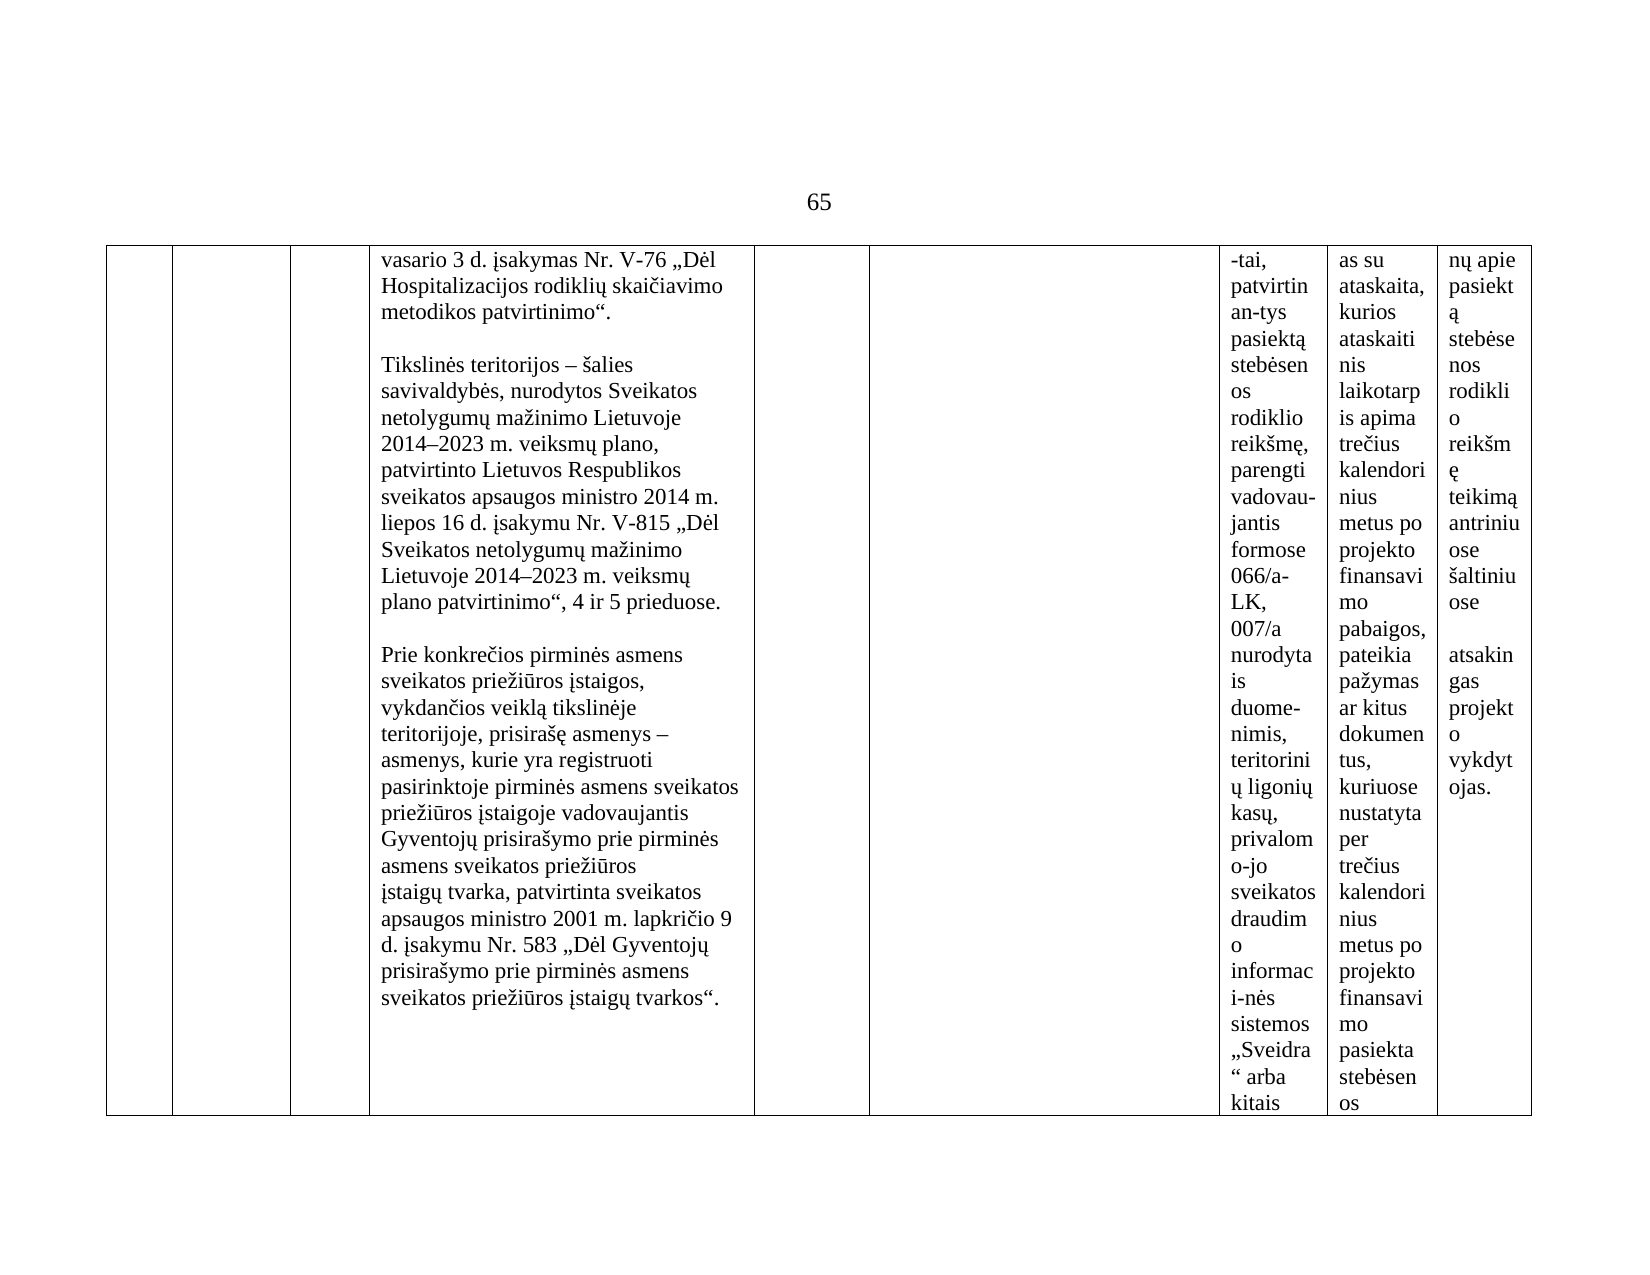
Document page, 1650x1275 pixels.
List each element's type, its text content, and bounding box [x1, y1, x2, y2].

table_cell [870, 246, 1219, 1115]
table_cell [291, 246, 369, 1115]
table_cell [173, 246, 290, 1115]
table_cell [107, 246, 172, 1115]
table_cell as su ataskaita, kurios ataskaitinis laikotarpis apima trečius kalendorinius metus po projekto finansavimo pabaigos, pateikia pažymas ar kitus dokumentus, kuriuose nustatyta per trečius kalendorinius metus po projekto finansavimo pasiekta stebėsenos [1328, 246, 1437, 1115]
table_cell vasario 3 d. įsakymas Nr. V-76 „Dėl Hospitalizacijos rodiklių skaičiavimo metodikos patvirtinimo“. Tikslinės teritorijos – šalies savivaldybės, nurodytos Sveikatos netolygumų mažinimo Lietuvoje 2014–2023 m. veiksmų plano, patvirtinto Lietuvos Respublikos sveikatos apsaugos ministro 2014 m. liepos 16 d. įsakymu Nr. V-815 „Dėl Sveikatos netolygumų mažinimo Lietuvoje 2014–2023 m. veiksmų plano patvirtinimo“, 4 ir 5 prieduose. Prie konkrečios pirminės asmens sveikatos priežiūros įstaigos, vykdančios veiklą tikslinėje teritorijoje, prisirašę asmenys – asmenys, kurie yra registruoti pasirinktoje pirminės asmens sveikatos priežiūros įstaigoje vadovaujantis Gyventojų prisirašymo prie pirminės asmens sveikatos priežiūros įstaigų tvarka, patvirtinta sveikatos apsaugos ministro 2001 m. lapkričio 9 d. įsakymu Nr. 583 „Dėl Gyventojų prisirašymo prie pirminės asmens sveikatos priežiūros įstaigų tvarkos“. [370, 246, 754, 1115]
table_cell [755, 246, 869, 1115]
table_cell nų apie pasiektą stebėsenos rodiklio reikšmę teikimą antriniuose šaltiniuose atsakingas projekto vykdytojas. [1438, 246, 1531, 1115]
table_cell tai, patvirtinan-tys pasiektą stebėsenos rodiklio reikšmę, parengti vadovau-jantis formose 066/a-LK, 007/a nurodytais duome-nimis, teritorinių ligonių kasų, privalomo-jo sveikatos draudimo informaci-nės sistemos „Sveidra“ arba kitais [1220, 246, 1327, 1115]
